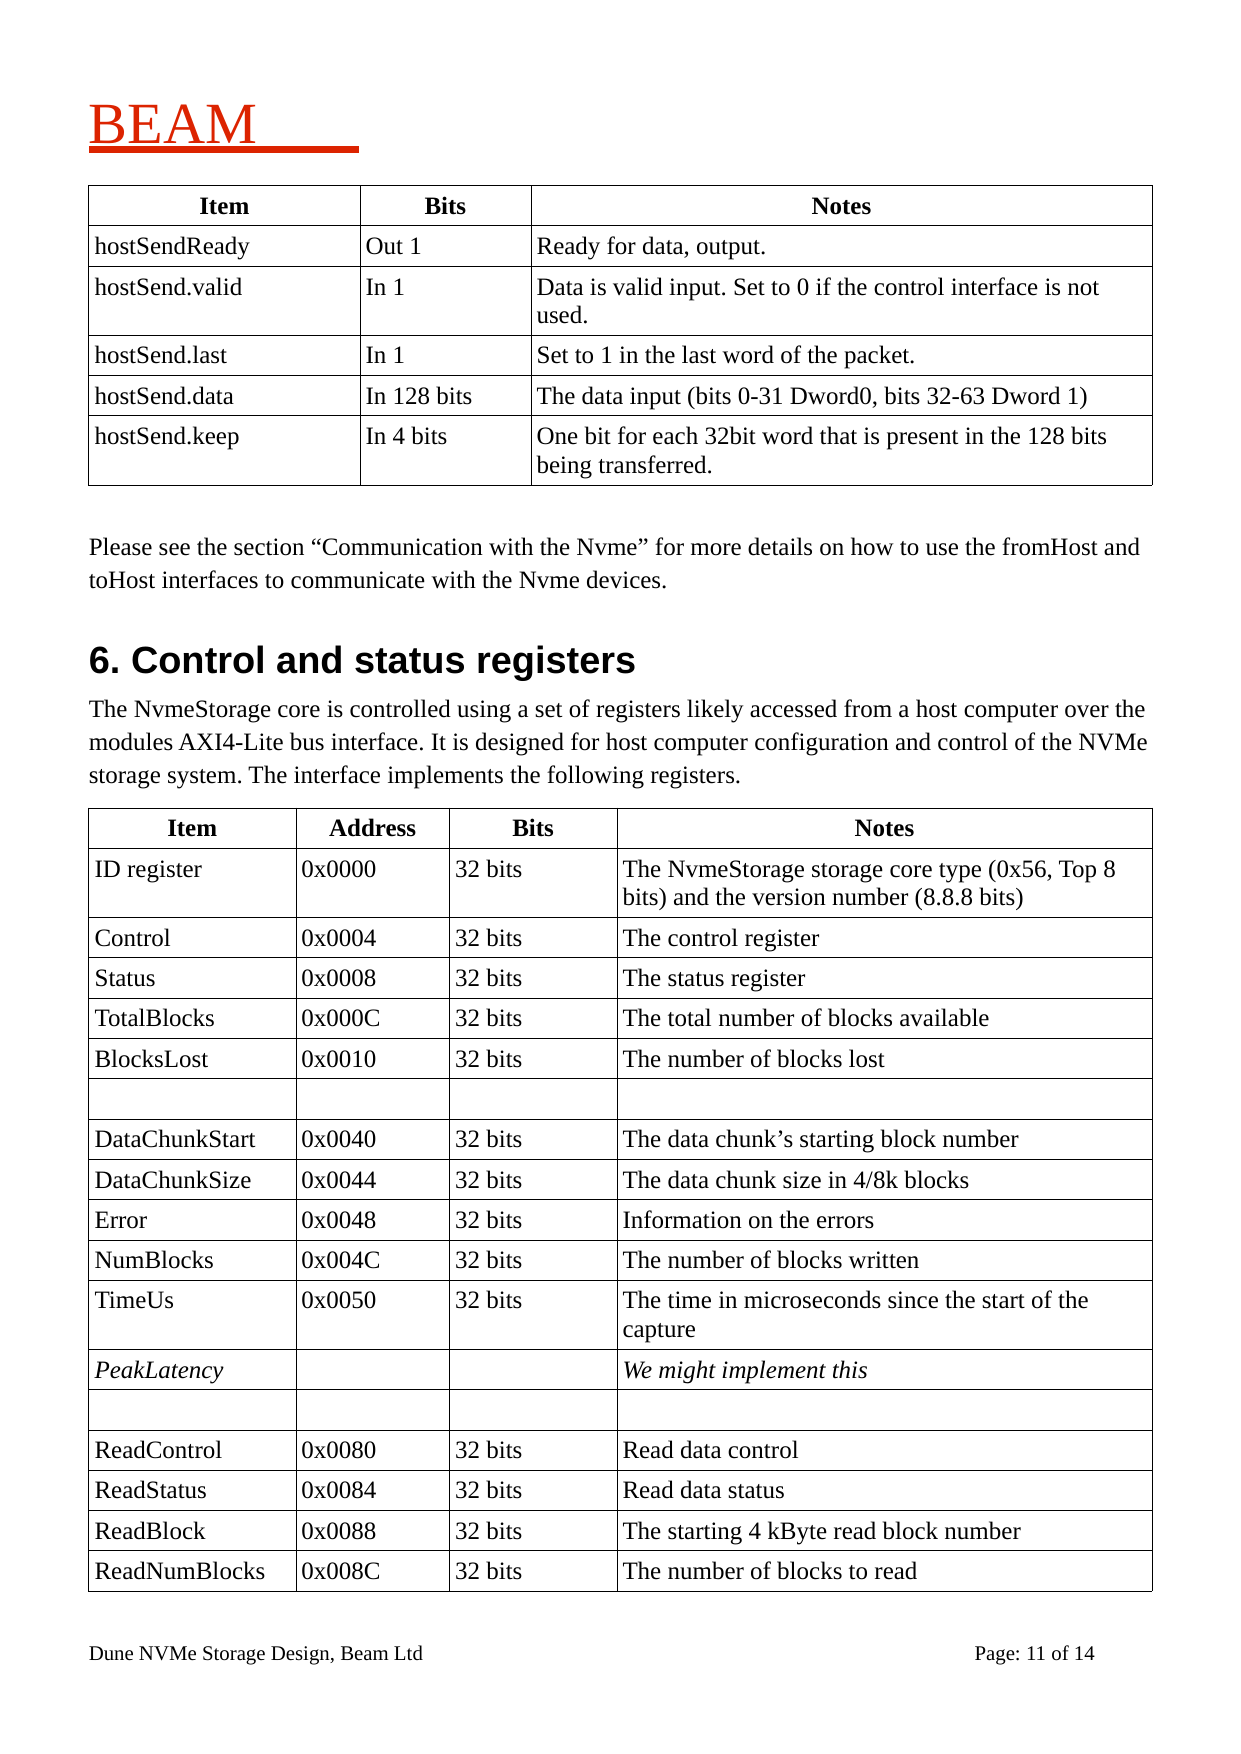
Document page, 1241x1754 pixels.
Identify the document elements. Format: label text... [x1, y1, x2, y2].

table_cell 32 bits [450, 1160, 617, 1199]
table_cell Ready for data, output. [532, 226, 1152, 266]
table_cell The data chunk’s starting block number [618, 1120, 1152, 1159]
table_cell The data input (bits 0-31 Dword0, bits 32-63 Dword 1) [532, 376, 1152, 415]
table_cell 0x0088 [297, 1511, 449, 1550]
table_cell Control [89, 918, 296, 957]
table_cell 32 bits [450, 1471, 617, 1510]
table_cell [297, 1350, 449, 1389]
table_header Notes [618, 809, 1152, 848]
table_cell 0x0080 [297, 1431, 449, 1470]
table_cell hostSend.keep [89, 416, 360, 484]
table_cell The control register [618, 918, 1152, 957]
table_cell Read data control [618, 1431, 1152, 1470]
table_cell The status register [618, 958, 1152, 998]
table_cell hostSend.valid [89, 267, 360, 335]
table_cell 32 bits [450, 918, 617, 957]
table_cell [89, 1079, 296, 1118]
table_cell Set to 1 in the last word of the packet. [532, 336, 1152, 375]
table_cell [297, 1390, 449, 1429]
table_cell [618, 1079, 1152, 1118]
table_cell 0x0010 [297, 1039, 449, 1078]
table_cell In 1 [361, 336, 531, 375]
table_cell ReadBlock [89, 1511, 296, 1550]
table_cell ReadControl [89, 1431, 296, 1470]
table_cell Status [89, 958, 296, 998]
table_cell 32 bits [450, 849, 617, 917]
table_cell The total number of blocks available [618, 999, 1152, 1038]
table_cell [297, 1079, 449, 1118]
table_cell 0x0040 [297, 1120, 449, 1159]
table_cell [618, 1390, 1152, 1429]
table_cell In 4 bits [361, 416, 531, 484]
table_cell 32 bits [450, 1431, 617, 1470]
table_cell 32 bits [450, 1039, 617, 1078]
table_cell [450, 1350, 617, 1389]
table_cell DataChunkStart [89, 1120, 296, 1159]
text Please see the section “Communication with the Nvme” for more details on how to use the fromHost and toHost interfaces to communicate with the Nvme devices. [88, 532, 1152, 594]
table_cell 0x004C [297, 1241, 449, 1280]
subtitle Control and status registers [88, 638, 1152, 681]
table_header Address [297, 809, 449, 848]
table_cell 0x0050 [297, 1281, 449, 1349]
table_cell 32 bits [450, 999, 617, 1038]
table_cell 32 bits [450, 958, 617, 998]
table_cell Error [89, 1200, 296, 1239]
table_cell TotalBlocks [89, 999, 296, 1038]
table_cell 32 bits [450, 1120, 617, 1159]
table_cell The NvmeStorage storage core type (0x56, Top 8 bits) and the version number (8.8.8 bits) [618, 849, 1152, 917]
table_header Notes [532, 186, 1152, 225]
table_header Item [89, 186, 360, 225]
table_cell 0x0084 [297, 1471, 449, 1510]
table_cell [450, 1079, 617, 1118]
table_cell 0x0004 [297, 918, 449, 957]
table_cell hostSend.data [89, 376, 360, 415]
table_cell 32 bits [450, 1281, 617, 1349]
table_cell One bit for each 32bit word that is present in the 128 bits being transferred. [532, 416, 1152, 484]
table_cell 0x0048 [297, 1200, 449, 1239]
table_cell DataChunkSize [89, 1160, 296, 1199]
table_cell Out 1 [361, 226, 531, 266]
table_cell 0x000C [297, 999, 449, 1038]
table_header Bits [450, 809, 617, 848]
table_cell Data is valid input. Set to 0 if the control interface is not used. [532, 267, 1152, 335]
table_cell BlocksLost [89, 1039, 296, 1078]
table_cell 32 bits [450, 1551, 617, 1591]
table_cell The starting 4 kByte read block number [618, 1511, 1152, 1550]
table_cell In 128 bits [361, 376, 531, 415]
table_cell 0x0008 [297, 958, 449, 998]
table_cell Information on the errors [618, 1200, 1152, 1239]
table_cell NumBlocks [89, 1241, 296, 1280]
table_cell hostSend.last [89, 336, 360, 375]
table_cell hostSendReady [89, 226, 360, 266]
table_cell We might implement this [618, 1350, 1152, 1389]
table_cell 32 bits [450, 1200, 617, 1239]
table_cell Read data status [618, 1471, 1152, 1510]
table_cell The data chunk size in 4/8k blocks [618, 1160, 1152, 1199]
table_cell 0x0044 [297, 1160, 449, 1199]
table_cell ReadNumBlocks [89, 1551, 296, 1591]
table_cell PeakLatency [89, 1350, 296, 1389]
table_cell 32 bits [450, 1241, 617, 1280]
table_cell [450, 1390, 617, 1429]
table_cell The number of blocks written [618, 1241, 1152, 1280]
table_header Bits [361, 186, 531, 225]
table_cell 32 bits [450, 1511, 617, 1550]
table_cell The time in microseconds since the start of the capture [618, 1281, 1152, 1349]
text The NvmeStorage core is controlled using a set of registers likely accessed from a host computer over the modules AXI4-Lite bus interface. It is designed for host computer configuration and control of the NVMe storage system. The interface implements the following registers. [88, 694, 1152, 789]
table_cell The number of blocks lost [618, 1039, 1152, 1078]
table_cell TimeUs [89, 1281, 296, 1349]
table_cell The number of blocks to read [618, 1551, 1152, 1591]
table_cell 0x0000 [297, 849, 449, 917]
table_cell 0x008C [297, 1551, 449, 1591]
table_cell ReadStatus [89, 1471, 296, 1510]
table_cell In 1 [361, 267, 531, 335]
table_cell [89, 1390, 296, 1429]
table_cell ID register [89, 849, 296, 917]
table_header Item [89, 809, 296, 848]
